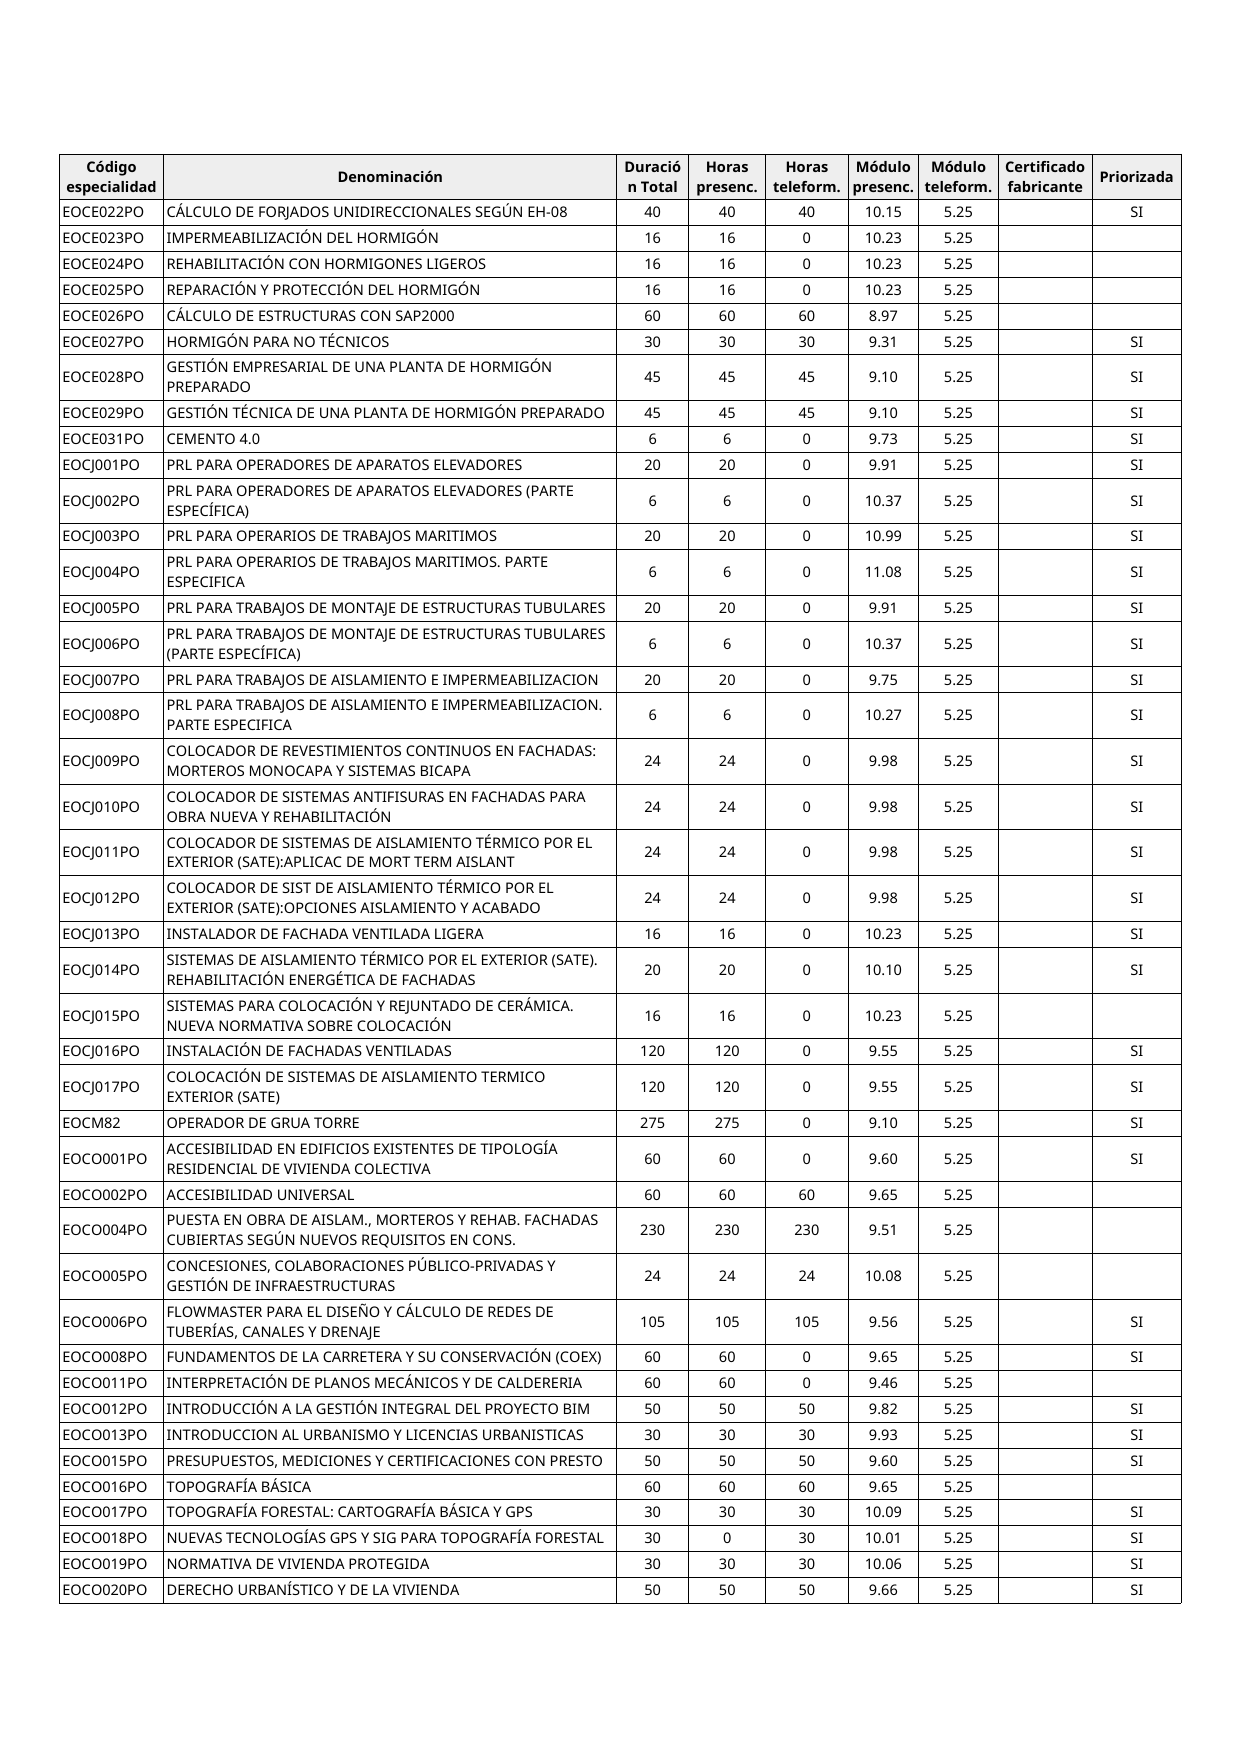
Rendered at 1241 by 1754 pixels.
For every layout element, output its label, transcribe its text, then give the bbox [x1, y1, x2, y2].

table_cell 5,25 [919, 1065, 998, 1110]
table_cell 9,98 [849, 876, 918, 921]
table_cell PUESTA EN OBRA DE AISLAM., MORTEROS Y REHAB. FACHADAS CUBIERTAS SEGÚN NUEVOS REQUISITOS EN CONS. [164, 1208, 616, 1253]
table_cell EOCJ011PO [60, 830, 163, 875]
table_cell TOPOGRAFÍA FORESTAL: CARTOGRAFÍA BÁSICA Y GPS [164, 1500, 616, 1525]
table_cell SI [1093, 1552, 1181, 1577]
table_cell [1093, 226, 1181, 251]
table_cell [999, 1526, 1092, 1551]
table_cell 5,25 [919, 667, 998, 692]
table_cell 20 [689, 948, 765, 992]
table_cell 11,08 [849, 550, 918, 595]
table_cell 24 [689, 1254, 765, 1298]
table_cell EOCE029PO [60, 401, 163, 426]
table_cell CÁLCULO DE FORJADOS UNIDIRECCIONALES SEGÚN EH-08 [164, 200, 616, 225]
table_cell 5,25 [919, 427, 998, 452]
table_cell 9,91 [849, 596, 918, 621]
table_cell SI [1093, 1526, 1181, 1551]
table_cell SI [1093, 596, 1181, 621]
table_cell [999, 785, 1092, 829]
table_cell EOCE022PO [60, 200, 163, 225]
table_cell 10,27 [849, 693, 918, 738]
table_cell EOCO001PO [60, 1137, 163, 1181]
table_cell [999, 1137, 1092, 1181]
table_cell IMPERMEABILIZACIÓN DEL HORMIGÓN [164, 226, 616, 251]
table_cell 5,25 [919, 1423, 998, 1448]
table_cell 5,25 [919, 876, 998, 921]
table_cell FUNDAMENTOS DE LA CARRETERA Y SU CONSERVACIÓN (COEX) [164, 1345, 616, 1370]
table_cell SI [1093, 739, 1181, 784]
table_cell 10,37 [849, 479, 918, 523]
table_cell [999, 401, 1092, 426]
table_cell [999, 427, 1092, 452]
table_header Certificado fabricante [999, 155, 1092, 199]
table_cell 6 [617, 622, 688, 666]
table_cell [999, 1578, 1092, 1603]
table_cell 10,10 [849, 948, 918, 992]
table_cell [999, 1254, 1092, 1298]
table_cell 40 [766, 200, 848, 225]
table_cell SI [1093, 1345, 1181, 1370]
table_cell 16 [617, 994, 688, 1038]
table_cell EOCJ001PO [60, 453, 163, 477]
table_cell DERECHO URBANÍSTICO Y DE LA VIVIENDA [164, 1578, 616, 1603]
table_cell [999, 1208, 1092, 1253]
table_cell 10,09 [849, 1500, 918, 1525]
table_cell COLOCADOR DE SISTEMAS DE AISLAMIENTO TÉRMICO POR EL EXTERIOR (SATE):APLICAC DE MORT TERM AISLANT [164, 830, 616, 875]
table_cell INTERPRETACIÓN DE PLANOS MECÁNICOS Y DE CALDERERIA [164, 1371, 616, 1396]
table_cell 0 [766, 622, 848, 666]
table_cell 20 [689, 524, 765, 549]
table_cell SI [1093, 1578, 1181, 1603]
table_cell 24 [617, 876, 688, 921]
table_cell 60 [689, 1137, 765, 1181]
table_cell 5,25 [919, 550, 998, 595]
table_cell 5,25 [919, 1111, 998, 1136]
table_cell 8,97 [849, 304, 918, 328]
table_cell 6 [617, 479, 688, 523]
table_cell EOCM82 [60, 1111, 163, 1136]
table_cell [1093, 1254, 1181, 1298]
table_cell SI [1093, 427, 1181, 452]
table_cell 0 [766, 479, 848, 523]
table_cell 60 [617, 1345, 688, 1370]
table_cell 16 [689, 226, 765, 251]
table_cell 0 [766, 524, 848, 549]
table_cell EOCE026PO [60, 304, 163, 328]
table_cell 50 [766, 1449, 848, 1473]
table_cell 275 [689, 1111, 765, 1136]
table_cell 20 [689, 453, 765, 477]
table_cell EOCJ005PO [60, 596, 163, 621]
table_cell 30 [766, 330, 848, 354]
table_cell EOCJ003PO [60, 524, 163, 549]
table_cell 10,23 [849, 278, 918, 303]
table_cell [999, 1449, 1092, 1473]
table_cell [1093, 994, 1181, 1038]
table_cell [999, 330, 1092, 354]
table_cell 45 [766, 401, 848, 426]
table_cell 9,60 [849, 1137, 918, 1181]
table_cell 0 [766, 876, 848, 921]
table_cell 9,65 [849, 1475, 918, 1499]
table_cell 16 [617, 252, 688, 277]
table_cell 40 [617, 200, 688, 225]
table_cell 5,25 [919, 922, 998, 947]
table_cell 6 [617, 427, 688, 452]
table_cell COLOCADOR DE REVESTIMIENTOS CONTINUOS EN FACHADAS: MORTEROS MONOCAPA Y SISTEMAS BICAPA [164, 739, 616, 784]
table_cell 10,15 [849, 200, 918, 225]
table_cell 20 [689, 667, 765, 692]
table_cell 30 [766, 1500, 848, 1525]
table_cell 9,51 [849, 1208, 918, 1253]
table_header Código especialidad [60, 155, 163, 199]
table_cell 30 [766, 1526, 848, 1551]
table_cell SISTEMAS PARA COLOCACIÓN Y REJUNTADO DE CERÁMICA. NUEVA NORMATIVA SOBRE COLOCACIÓN [164, 994, 616, 1038]
table_cell 9,65 [849, 1345, 918, 1370]
table_cell 45 [617, 355, 688, 400]
table_cell 50 [617, 1397, 688, 1422]
table_cell 120 [617, 1039, 688, 1064]
table_cell 5,25 [919, 1254, 998, 1298]
table_cell [999, 453, 1092, 477]
table_cell 20 [689, 596, 765, 621]
table_cell PRL PARA OPERARIOS DE TRABAJOS MARITIMOS. PARTE ESPECIFICA [164, 550, 616, 595]
table_cell 60 [617, 1182, 688, 1207]
table_cell EOCJ006PO [60, 622, 163, 666]
table_header Horas presenc. [689, 155, 765, 199]
table_cell [999, 1039, 1092, 1064]
table_cell SI [1093, 948, 1181, 992]
table_cell 5,25 [919, 1500, 998, 1525]
table_cell 0 [766, 226, 848, 251]
table_cell 5,25 [919, 1208, 998, 1253]
table_cell EOCO020PO [60, 1578, 163, 1603]
table_cell EOCO016PO [60, 1475, 163, 1499]
table_cell [999, 1111, 1092, 1136]
table_cell [999, 550, 1092, 595]
table_cell 9,93 [849, 1423, 918, 1448]
table_cell 60 [689, 1475, 765, 1499]
table_cell 0 [766, 1111, 848, 1136]
table_cell SI [1093, 1423, 1181, 1448]
table_cell EOCO008PO [60, 1345, 163, 1370]
table_cell 10,23 [849, 994, 918, 1038]
table_cell INTRODUCCIÓN A LA GESTIÓN INTEGRAL DEL PROYECTO BIM [164, 1397, 616, 1422]
table_cell 50 [617, 1578, 688, 1603]
table_cell PRESUPUESTOS, MEDICIONES Y CERTIFICACIONES CON PRESTO [164, 1449, 616, 1473]
table_cell [1093, 1182, 1181, 1207]
table_cell [1093, 1208, 1181, 1253]
table_cell EOCJ002PO [60, 479, 163, 523]
table_cell 0 [766, 922, 848, 947]
table_cell 16 [689, 922, 765, 947]
table_cell INSTALACIÓN DE FACHADAS VENTILADAS [164, 1039, 616, 1064]
table_cell 6 [689, 622, 765, 666]
table_cell 0 [766, 1065, 848, 1110]
table_cell 0 [766, 1137, 848, 1181]
table_cell 60 [689, 1345, 765, 1370]
table_header Denominación [164, 155, 616, 199]
table_cell 6 [689, 550, 765, 595]
table_cell 30 [766, 1552, 848, 1577]
table_cell 60 [766, 1182, 848, 1207]
table_cell 120 [689, 1065, 765, 1110]
table_cell SI [1093, 200, 1181, 225]
table_header Módulo presenc. [849, 155, 918, 199]
table_cell COLOCADOR DE SIST DE AISLAMIENTO TÉRMICO POR EL EXTERIOR (SATE):OPCIONES AISLAMIENTO Y ACABADO [164, 876, 616, 921]
table_cell 10,23 [849, 226, 918, 251]
table_cell 0 [766, 1345, 848, 1370]
table_cell 24 [617, 785, 688, 829]
table_cell FLOWMASTER PARA EL DISEÑO Y CÁLCULO DE REDES DE TUBERÍAS, CANALES Y DRENAJE [164, 1300, 616, 1344]
table_cell 9,75 [849, 667, 918, 692]
table_cell PRL PARA OPERARIOS DE TRABAJOS MARITIMOS [164, 524, 616, 549]
table_cell 5,25 [919, 994, 998, 1038]
table_cell 275 [617, 1111, 688, 1136]
table_cell SI [1093, 524, 1181, 549]
table_cell 5,25 [919, 948, 998, 992]
table_cell 30 [617, 1500, 688, 1525]
table_header Priorizada [1093, 155, 1181, 199]
table_cell SI [1093, 1449, 1181, 1473]
table_cell 0 [766, 427, 848, 452]
table_cell 30 [617, 1423, 688, 1448]
table_cell 30 [766, 1423, 848, 1448]
table_cell SI [1093, 479, 1181, 523]
table_cell 10,01 [849, 1526, 918, 1551]
table_cell 105 [689, 1300, 765, 1344]
table_cell [999, 948, 1092, 992]
table_cell EOCE031PO [60, 427, 163, 452]
table_cell 5,25 [919, 1578, 998, 1603]
table_cell 9,65 [849, 1182, 918, 1207]
table_cell 50 [766, 1578, 848, 1603]
table_cell EOCJ013PO [60, 922, 163, 947]
table_cell 24 [689, 876, 765, 921]
table_cell [999, 596, 1092, 621]
table_cell SI [1093, 785, 1181, 829]
table_cell 0 [766, 667, 848, 692]
table_cell ACCESIBILIDAD UNIVERSAL [164, 1182, 616, 1207]
table_cell [999, 622, 1092, 666]
table_cell SI [1093, 1137, 1181, 1181]
table_cell 20 [617, 524, 688, 549]
table_cell SI [1093, 693, 1181, 738]
table_cell SI [1093, 550, 1181, 595]
table_cell 105 [766, 1300, 848, 1344]
table_cell 60 [617, 1371, 688, 1396]
table_cell 30 [617, 1552, 688, 1577]
table_cell 16 [689, 252, 765, 277]
table_cell 50 [766, 1397, 848, 1422]
table_cell NUEVAS TECNOLOGÍAS GPS Y SIG PARA TOPOGRAFÍA FORESTAL [164, 1526, 616, 1551]
table_cell [999, 1423, 1092, 1448]
table_header Duración Total [617, 155, 688, 199]
table_cell 9,31 [849, 330, 918, 354]
table_cell 50 [689, 1578, 765, 1603]
table_cell [999, 693, 1092, 738]
table_cell 0 [766, 994, 848, 1038]
table_cell EOCO017PO [60, 1500, 163, 1525]
table_cell 9,55 [849, 1065, 918, 1110]
table_cell 9,73 [849, 427, 918, 452]
table_cell 20 [617, 948, 688, 992]
table_cell INTRODUCCION AL URBANISMO Y LICENCIAS URBANISTICAS [164, 1423, 616, 1448]
table_cell 30 [689, 330, 765, 354]
table_cell [999, 252, 1092, 277]
table_cell 9,66 [849, 1578, 918, 1603]
table_cell 9,98 [849, 785, 918, 829]
table_cell EOCE023PO [60, 226, 163, 251]
table_cell [999, 524, 1092, 549]
table_cell SI [1093, 355, 1181, 400]
table_cell [1093, 1371, 1181, 1396]
table_cell 0 [766, 252, 848, 277]
table_cell 0 [766, 1039, 848, 1064]
table_cell 5,25 [919, 622, 998, 666]
table_cell SI [1093, 667, 1181, 692]
table_cell [999, 200, 1092, 225]
table_cell 60 [766, 304, 848, 328]
table_cell [999, 1345, 1092, 1370]
table_cell 5,25 [919, 830, 998, 875]
table_cell [999, 739, 1092, 784]
table_cell 10,06 [849, 1552, 918, 1577]
table_cell [1093, 278, 1181, 303]
table_cell 6 [689, 693, 765, 738]
table_cell 60 [689, 1182, 765, 1207]
table_cell EOCJ016PO [60, 1039, 163, 1064]
table_cell 60 [617, 1475, 688, 1499]
table_cell [999, 304, 1092, 328]
table_cell [1093, 1475, 1181, 1499]
table_cell COLOCACIÓN DE SISTEMAS DE AISLAMIENTO TERMICO EXTERIOR (SATE) [164, 1065, 616, 1110]
table_cell 10,23 [849, 252, 918, 277]
table_cell GESTIÓN TÉCNICA DE UNA PLANTA DE HORMIGÓN PREPARADO [164, 401, 616, 426]
table_cell 0 [766, 739, 848, 784]
table_cell [999, 278, 1092, 303]
table_cell PRL PARA TRABAJOS DE AISLAMIENTO E IMPERMEABILIZACION [164, 667, 616, 692]
table_cell 9,91 [849, 453, 918, 477]
table_cell [999, 1397, 1092, 1422]
table_cell 45 [689, 355, 765, 400]
table_cell EOCJ017PO [60, 1065, 163, 1110]
table_cell EOCJ015PO [60, 994, 163, 1038]
table_cell 24 [689, 739, 765, 784]
table_cell 9,10 [849, 401, 918, 426]
table_cell EOCO002PO [60, 1182, 163, 1207]
table_cell 60 [689, 1371, 765, 1396]
table_cell SI [1093, 401, 1181, 426]
table_cell 40 [689, 200, 765, 225]
table_cell HORMIGÓN PARA NO TÉCNICOS [164, 330, 616, 354]
table_cell [999, 667, 1092, 692]
table_cell 5,25 [919, 693, 998, 738]
table_cell 230 [689, 1208, 765, 1253]
table_cell 60 [689, 304, 765, 328]
table_cell EOCO011PO [60, 1371, 163, 1396]
table_cell 5,25 [919, 1397, 998, 1422]
table_cell 0 [766, 550, 848, 595]
table_cell SI [1093, 1111, 1181, 1136]
table_cell 0 [766, 785, 848, 829]
table_cell EOCJ007PO [60, 667, 163, 692]
table_cell 0 [766, 453, 848, 477]
table_cell 16 [617, 922, 688, 947]
table_cell 230 [766, 1208, 848, 1253]
table_cell 60 [766, 1475, 848, 1499]
table_cell 24 [617, 830, 688, 875]
table_cell 6 [617, 693, 688, 738]
table_cell PRL PARA OPERADORES DE APARATOS ELEVADORES [164, 453, 616, 477]
table_cell 0 [766, 830, 848, 875]
table_cell 5,25 [919, 330, 998, 354]
table_cell EOCJ004PO [60, 550, 163, 595]
table_cell 9,60 [849, 1449, 918, 1473]
table_cell REPARACIÓN Y PROTECCIÓN DEL HORMIGÓN [164, 278, 616, 303]
table_cell TOPOGRAFÍA BÁSICA [164, 1475, 616, 1499]
table_cell NORMATIVA DE VIVIENDA PROTEGIDA [164, 1552, 616, 1577]
table_cell 10,23 [849, 922, 918, 947]
table_cell 120 [617, 1065, 688, 1110]
table_cell INSTALADOR DE FACHADA VENTILADA LIGERA [164, 922, 616, 947]
table_cell EOCE028PO [60, 355, 163, 400]
table_cell 10,08 [849, 1254, 918, 1298]
table_cell 0 [766, 693, 848, 738]
table_cell 5,25 [919, 304, 998, 328]
table_cell 9,56 [849, 1300, 918, 1344]
table_cell SISTEMAS DE AISLAMIENTO TÉRMICO POR EL EXTERIOR (SATE). REHABILITACIÓN ENERGÉTICA DE FACHADAS [164, 948, 616, 992]
table_cell EOCO005PO [60, 1254, 163, 1298]
table_cell 60 [617, 304, 688, 328]
table_cell [999, 876, 1092, 921]
table_cell EOCO006PO [60, 1300, 163, 1344]
table_cell 60 [617, 1137, 688, 1181]
table_cell 9,82 [849, 1397, 918, 1422]
table_cell 9,98 [849, 739, 918, 784]
table_cell 9,10 [849, 355, 918, 400]
table_cell SI [1093, 1500, 1181, 1525]
table_cell 20 [617, 667, 688, 692]
table_cell 6 [689, 427, 765, 452]
table_cell 24 [689, 830, 765, 875]
table_cell SI [1093, 1039, 1181, 1064]
table_cell 5,25 [919, 1449, 998, 1473]
table_cell [999, 994, 1092, 1038]
table_cell SI [1093, 453, 1181, 477]
table_cell 0 [689, 1526, 765, 1551]
table_cell 24 [617, 739, 688, 784]
table_cell 5,25 [919, 226, 998, 251]
table_cell 5,25 [919, 1552, 998, 1577]
table_cell 120 [689, 1039, 765, 1064]
table_cell EOCO018PO [60, 1526, 163, 1551]
table_cell EOCJ010PO [60, 785, 163, 829]
table_cell EOCJ008PO [60, 693, 163, 738]
table_cell GESTIÓN EMPRESARIAL DE UNA PLANTA DE HORMIGÓN PREPARADO [164, 355, 616, 400]
table_cell 9,55 [849, 1039, 918, 1064]
table_cell 5,25 [919, 1526, 998, 1551]
table_cell COLOCADOR DE SISTEMAS ANTIFISURAS EN FACHADAS PARA OBRA NUEVA Y REHABILITACIÓN [164, 785, 616, 829]
table_cell 50 [689, 1449, 765, 1473]
table_cell 6 [617, 550, 688, 595]
table_cell EOCJ009PO [60, 739, 163, 784]
table_cell PRL PARA OPERADORES DE APARATOS ELEVADORES (PARTE ESPECÍFICA) [164, 479, 616, 523]
table_cell SI [1093, 876, 1181, 921]
table_cell 30 [689, 1500, 765, 1525]
table_cell EOCE025PO [60, 278, 163, 303]
table_cell 30 [617, 1526, 688, 1551]
table_cell 0 [766, 278, 848, 303]
table_cell EOCO015PO [60, 1449, 163, 1473]
table_cell REHABILITACIÓN CON HORMIGONES LIGEROS [164, 252, 616, 277]
table_cell 0 [766, 1371, 848, 1396]
table_cell [999, 479, 1092, 523]
table_cell EOCO012PO [60, 1397, 163, 1422]
table_cell EOCO019PO [60, 1552, 163, 1577]
table_cell EOCE024PO [60, 252, 163, 277]
table_cell SI [1093, 830, 1181, 875]
table_cell 45 [617, 401, 688, 426]
table_cell CÁLCULO DE ESTRUCTURAS CON SAP2000 [164, 304, 616, 328]
table_cell 5,25 [919, 1345, 998, 1370]
table_cell 45 [689, 401, 765, 426]
table_cell 5,25 [919, 453, 998, 477]
table_cell SI [1093, 1397, 1181, 1422]
table_cell 16 [617, 226, 688, 251]
table_cell 6 [689, 479, 765, 523]
table_cell 5,25 [919, 401, 998, 426]
table_cell 45 [766, 355, 848, 400]
table_cell 16 [689, 994, 765, 1038]
table_cell EOCE027PO [60, 330, 163, 354]
table_cell 50 [617, 1449, 688, 1473]
table_cell 5,25 [919, 278, 998, 303]
table_cell SI [1093, 922, 1181, 947]
table_cell CONCESIONES, COLABORACIONES PÚBLICO-PRIVADAS Y GESTIÓN DE INFRAESTRUCTURAS [164, 1254, 616, 1298]
table_cell [999, 1500, 1092, 1525]
table_cell 0 [766, 948, 848, 992]
table_cell [999, 226, 1092, 251]
table_cell 30 [617, 330, 688, 354]
table_cell EOCO013PO [60, 1423, 163, 1448]
table_cell [999, 1182, 1092, 1207]
table_cell CEMENTO 4.0 [164, 427, 616, 452]
table_cell 5,25 [919, 524, 998, 549]
table_cell 9,10 [849, 1111, 918, 1136]
table_cell [999, 1300, 1092, 1344]
table_cell OPERADOR DE GRUA TORRE [164, 1111, 616, 1136]
table_cell 16 [617, 278, 688, 303]
table_cell 5,25 [919, 479, 998, 523]
table_cell SI [1093, 330, 1181, 354]
table_cell PRL PARA TRABAJOS DE MONTAJE DE ESTRUCTURAS TUBULARES (PARTE ESPECÍFICA) [164, 622, 616, 666]
table_cell 50 [689, 1397, 765, 1422]
table_cell 24 [617, 1254, 688, 1298]
table_cell 5,25 [919, 1137, 998, 1181]
table_cell [999, 1552, 1092, 1577]
table_cell PRL PARA TRABAJOS DE AISLAMIENTO E IMPERMEABILIZACION. PARTE ESPECIFICA [164, 693, 616, 738]
table_cell 5,25 [919, 1300, 998, 1344]
table_cell [999, 1371, 1092, 1396]
table_cell [999, 1475, 1092, 1499]
table_cell [999, 830, 1092, 875]
table_cell ACCESIBILIDAD EN EDIFICIOS EXISTENTES DE TIPOLOGÍA RESIDENCIAL DE VIVIENDA COLECTIVA [164, 1137, 616, 1181]
table_cell [999, 922, 1092, 947]
table_cell EOCJ012PO [60, 876, 163, 921]
table_cell 5,25 [919, 1039, 998, 1064]
table_cell 20 [617, 453, 688, 477]
table_cell 0 [766, 596, 848, 621]
table_cell 230 [617, 1208, 688, 1253]
table_cell PRL PARA TRABAJOS DE MONTAJE DE ESTRUCTURAS TUBULARES [164, 596, 616, 621]
table_cell SI [1093, 622, 1181, 666]
table_cell 30 [689, 1423, 765, 1448]
table_cell 9,46 [849, 1371, 918, 1396]
table_cell 16 [689, 278, 765, 303]
table_cell EOCJ014PO [60, 948, 163, 992]
table_cell EOCO004PO [60, 1208, 163, 1253]
table_cell 24 [689, 785, 765, 829]
table_cell 10,37 [849, 622, 918, 666]
table_cell 5,25 [919, 1182, 998, 1207]
table_cell 5,25 [919, 785, 998, 829]
table_cell 5,25 [919, 355, 998, 400]
table_cell [999, 355, 1092, 400]
table_cell 20 [617, 596, 688, 621]
table_cell 30 [689, 1552, 765, 1577]
table_cell SI [1093, 1300, 1181, 1344]
table_cell [1093, 252, 1181, 277]
table_cell 5,25 [919, 1371, 998, 1396]
table_cell 105 [617, 1300, 688, 1344]
table_cell 10,99 [849, 524, 918, 549]
table_cell 5,25 [919, 200, 998, 225]
table_cell SI [1093, 1065, 1181, 1110]
table_cell 5,25 [919, 252, 998, 277]
table_cell [999, 1065, 1092, 1110]
table_cell [1093, 304, 1181, 328]
table_cell 24 [766, 1254, 848, 1298]
table_cell 5,25 [919, 596, 998, 621]
table_cell 5,25 [919, 739, 998, 784]
table_cell 9,98 [849, 830, 918, 875]
table_cell 5,25 [919, 1475, 998, 1499]
table_header Módulo teleform. [919, 155, 998, 199]
table_header Horas teleform. [766, 155, 848, 199]
